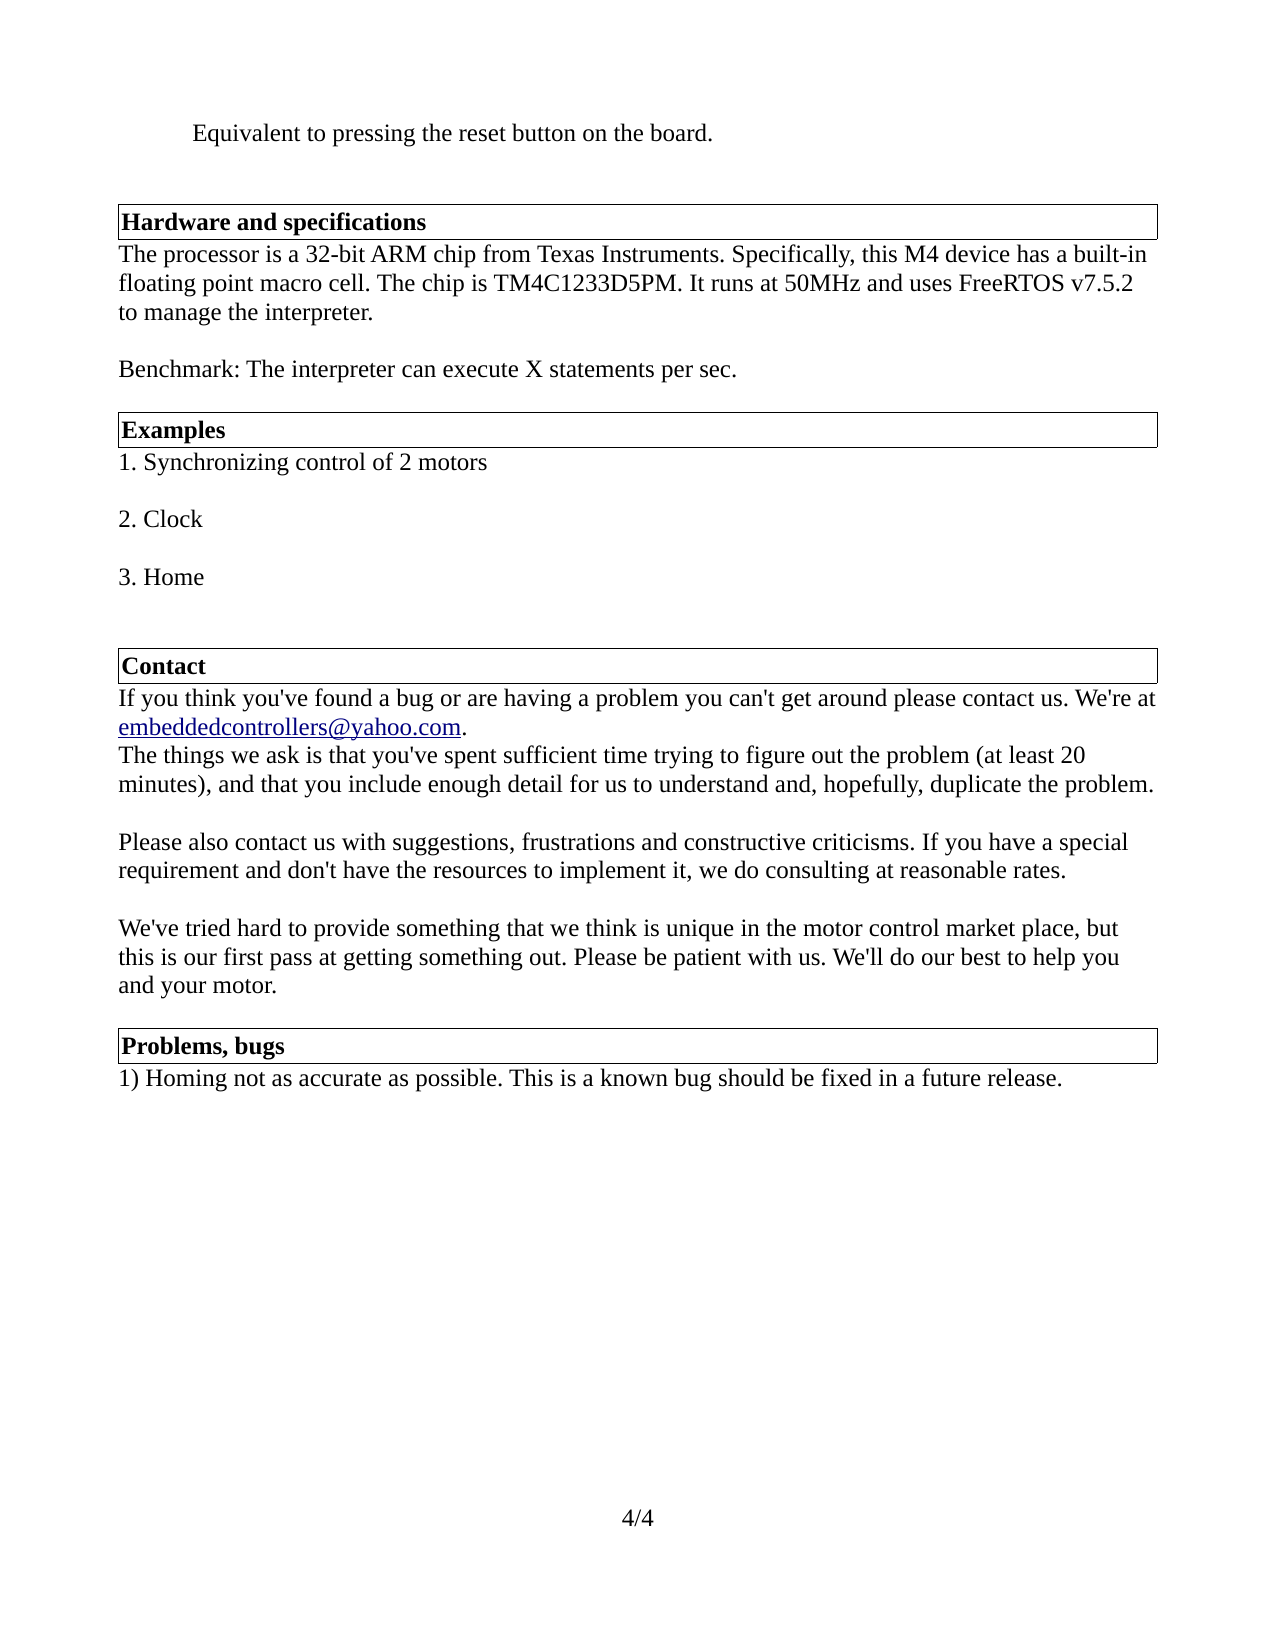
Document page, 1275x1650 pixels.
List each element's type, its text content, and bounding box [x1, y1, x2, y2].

text Examples [119, 413, 1157, 447]
text Benchmark: The interpreter can execute X statements per sec. [118, 354, 1157, 383]
text Equivalent to pressing the reset button on the board. [118, 118, 1157, 147]
text If you think you've found a bug or are having a problem you can't get around please contact us. We're at embeddedcontrollers@yahoo.com. [118, 684, 1157, 741]
text 1. Synchronizing control of 2 motors [118, 448, 1157, 476]
text We've tried hard to provide something that we think is unique in the motor control market place, but this is our first pass at getting something out. Please be patient with us. We'll do our best to help you and your motor. [118, 913, 1157, 999]
text 3. Home [118, 562, 1157, 591]
text Hardware and specifications [119, 205, 1157, 239]
text The things we ask is that you've spent sufficient time trying to figure out the problem (at least 20 minutes), and that you include enough detail for us to understand and, hopefully, duplicate the problem. [118, 741, 1157, 798]
text Please also contact us with suggestions, frustrations and constructive criticisms. If you have a special requirement and don't have the resources to implement it, we do consulting at reasonable rates. [118, 827, 1157, 884]
text The processor is a 32-bit ARM chip from Texas Instruments. Specifically, this M4 device has a built-in floating point macro cell. The chip is TM4C1233D5PM. It runs at 50MHz and uses FreeRTOS v7.5.2 to manage the interpreter. [118, 240, 1157, 326]
text 1) Homing not as accurate as possible. This is a known bug should be fixed in a future release. [118, 1064, 1157, 1092]
text Problems, bugs [119, 1029, 1157, 1063]
text Contact [119, 649, 1157, 683]
text 2. Clock [118, 504, 1157, 533]
